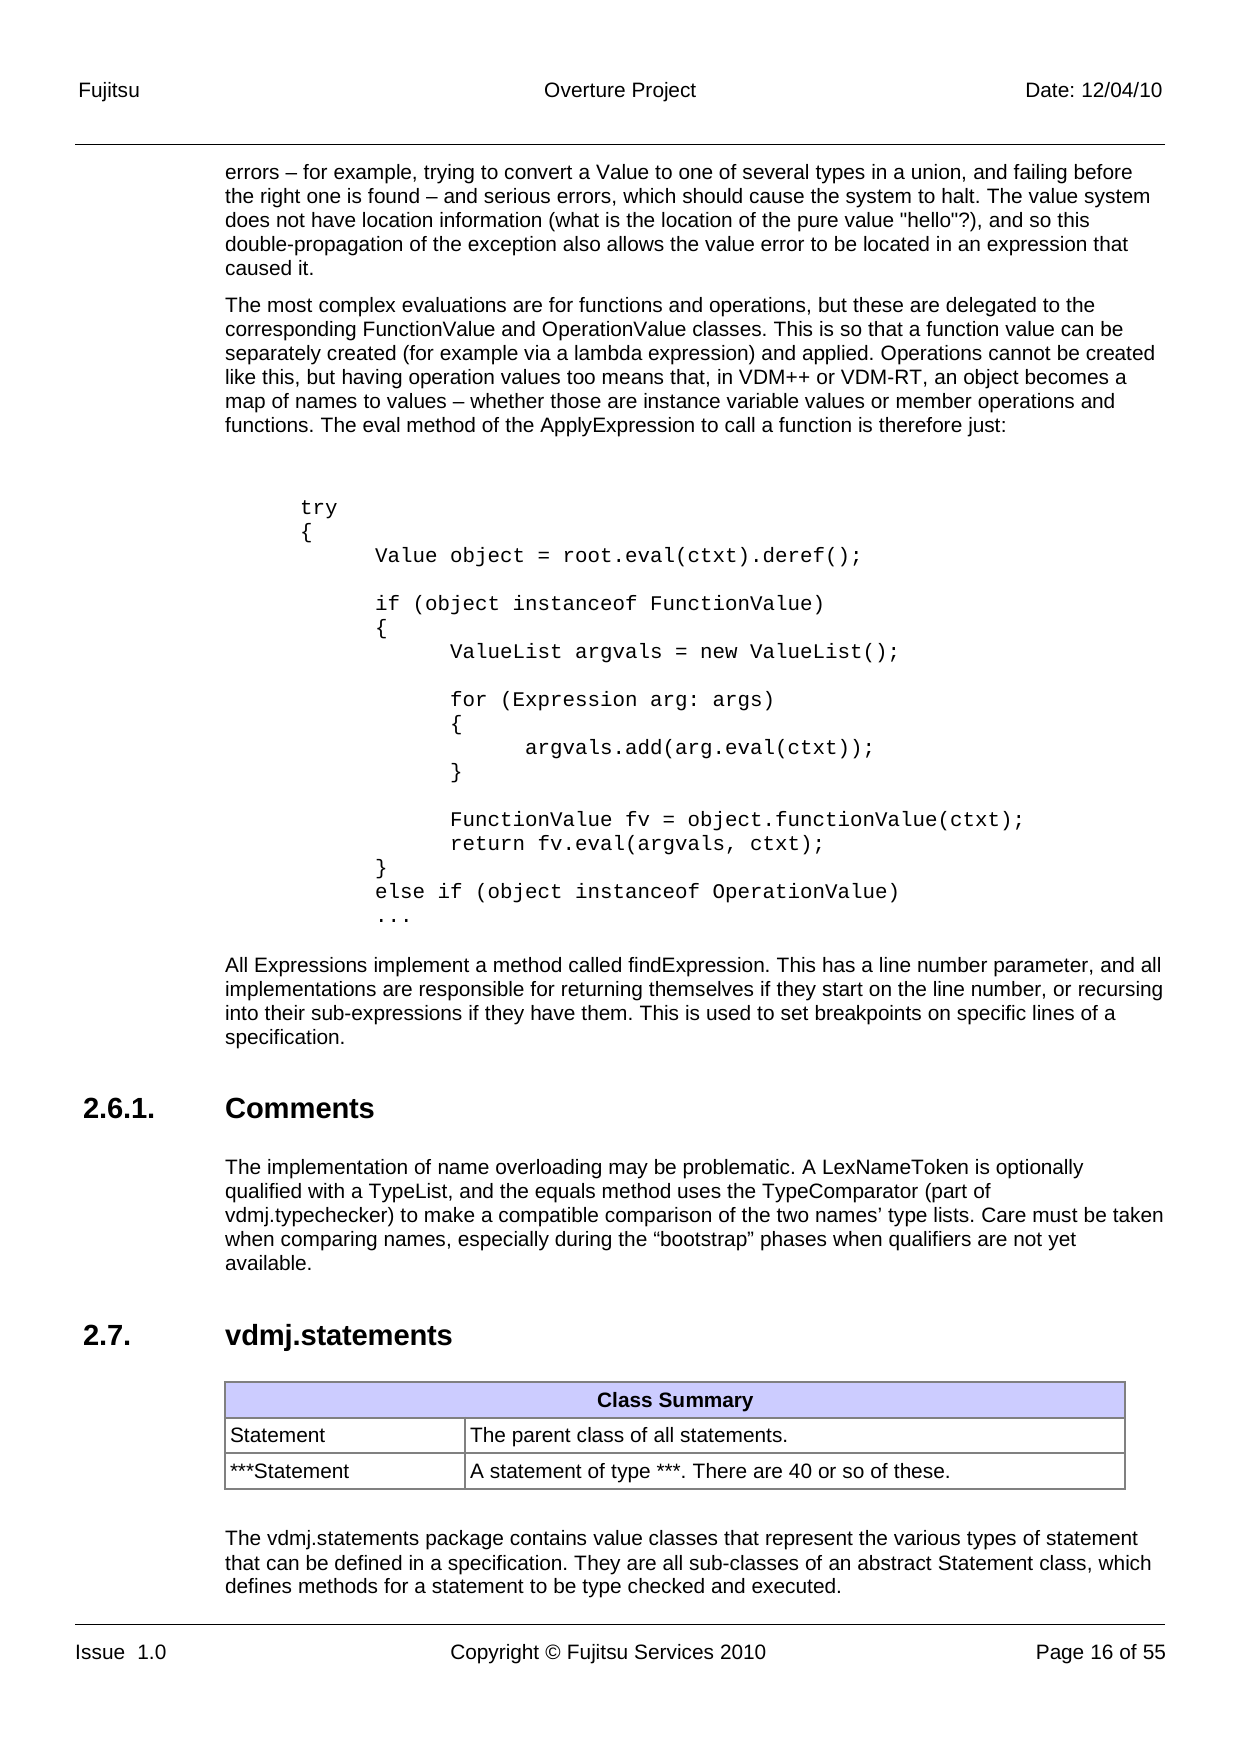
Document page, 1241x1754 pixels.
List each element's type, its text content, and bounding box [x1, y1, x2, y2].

text return fv.eval(argvals, ctxt); [225, 833, 1165, 857]
text } [225, 761, 1165, 785]
text ValueList argvals = new ValueList(); [225, 641, 1165, 665]
text All Expressions implement a method called findExpression. This has a line number parameter, and all implementations are responsible for returning themselves if they start on the line number, or recursing into their sub-expressions if they have them. This is used to set breakpoints on specific lines of a specification. [225, 952, 1165, 1049]
text if (object instanceof FunctionValue) [225, 593, 1165, 617]
text try [225, 497, 1165, 521]
table_header Class Summary [226, 1383, 1124, 1417]
text argvals.add(arg.eval(ctxt)); [225, 737, 1165, 761]
text else if (object instanceof OperationValue) [225, 881, 1165, 904]
table_cell ***Statement [226, 1454, 464, 1488]
text The vdmj.statements package contains value classes that represent the various types of statement that can be defined in a specification. They are all sub-classes of an abstract Statement class, which defines methods for a statement to be type checked and executed. [225, 1526, 1165, 1598]
text } [225, 857, 1165, 881]
text { [225, 713, 1165, 737]
text FunctionValue fv = object.functionValue(ctxt); [225, 809, 1165, 833]
table_cell Statement [226, 1419, 464, 1452]
text for (Expression arg: args) [225, 689, 1165, 713]
text The most complex evaluations are for functions and operations, but these are delegated to the corresponding FunctionValue and OperationValue classes. This is so that a function value can be separately created (for example via a lambda expression) and applied. Operations cannot be created like this, but having operation values too means that, in VDM++ or VDM-RT, an object becomes a map of names to values – whether those are instance variable values or member operations and functions. The eval method of the ApplyExpression to call a function is therefore just: [225, 292, 1165, 437]
text Value object = root.eval(ctxt).deref(); [225, 545, 1165, 569]
table_cell A statement of type ***. There are 40 or so of these. [466, 1454, 1124, 1488]
text { [225, 521, 1165, 545]
text errors – for example, trying to convert a Value to one of several types in a union, and failing before the right one is found – and serious errors, which should cause the system to halt. The value system does not have location information (what is the location of the pure value "hello"?), and so this double-propagation of the exception also allows the value error to be located in an expression that caused it. [225, 160, 1165, 280]
table_cell The parent class of all statements. [466, 1419, 1124, 1452]
subtitle vdmj.statements [75, 1318, 1165, 1351]
text ... [225, 904, 1165, 928]
subtitle Comments [75, 1091, 1165, 1125]
text { [225, 617, 1165, 641]
text The implementation of name overloading may be problematic. A LexNameToken is optionally qualified with a TypeList, and the equals method uses the TypeComparator (part of vdmj.typechecker) to make a compatible comparison of the two names’ type lists. Care must be taken when comparing names, especially during the “bootstrap” phases when qualifiers are not yet available. [225, 1155, 1165, 1275]
